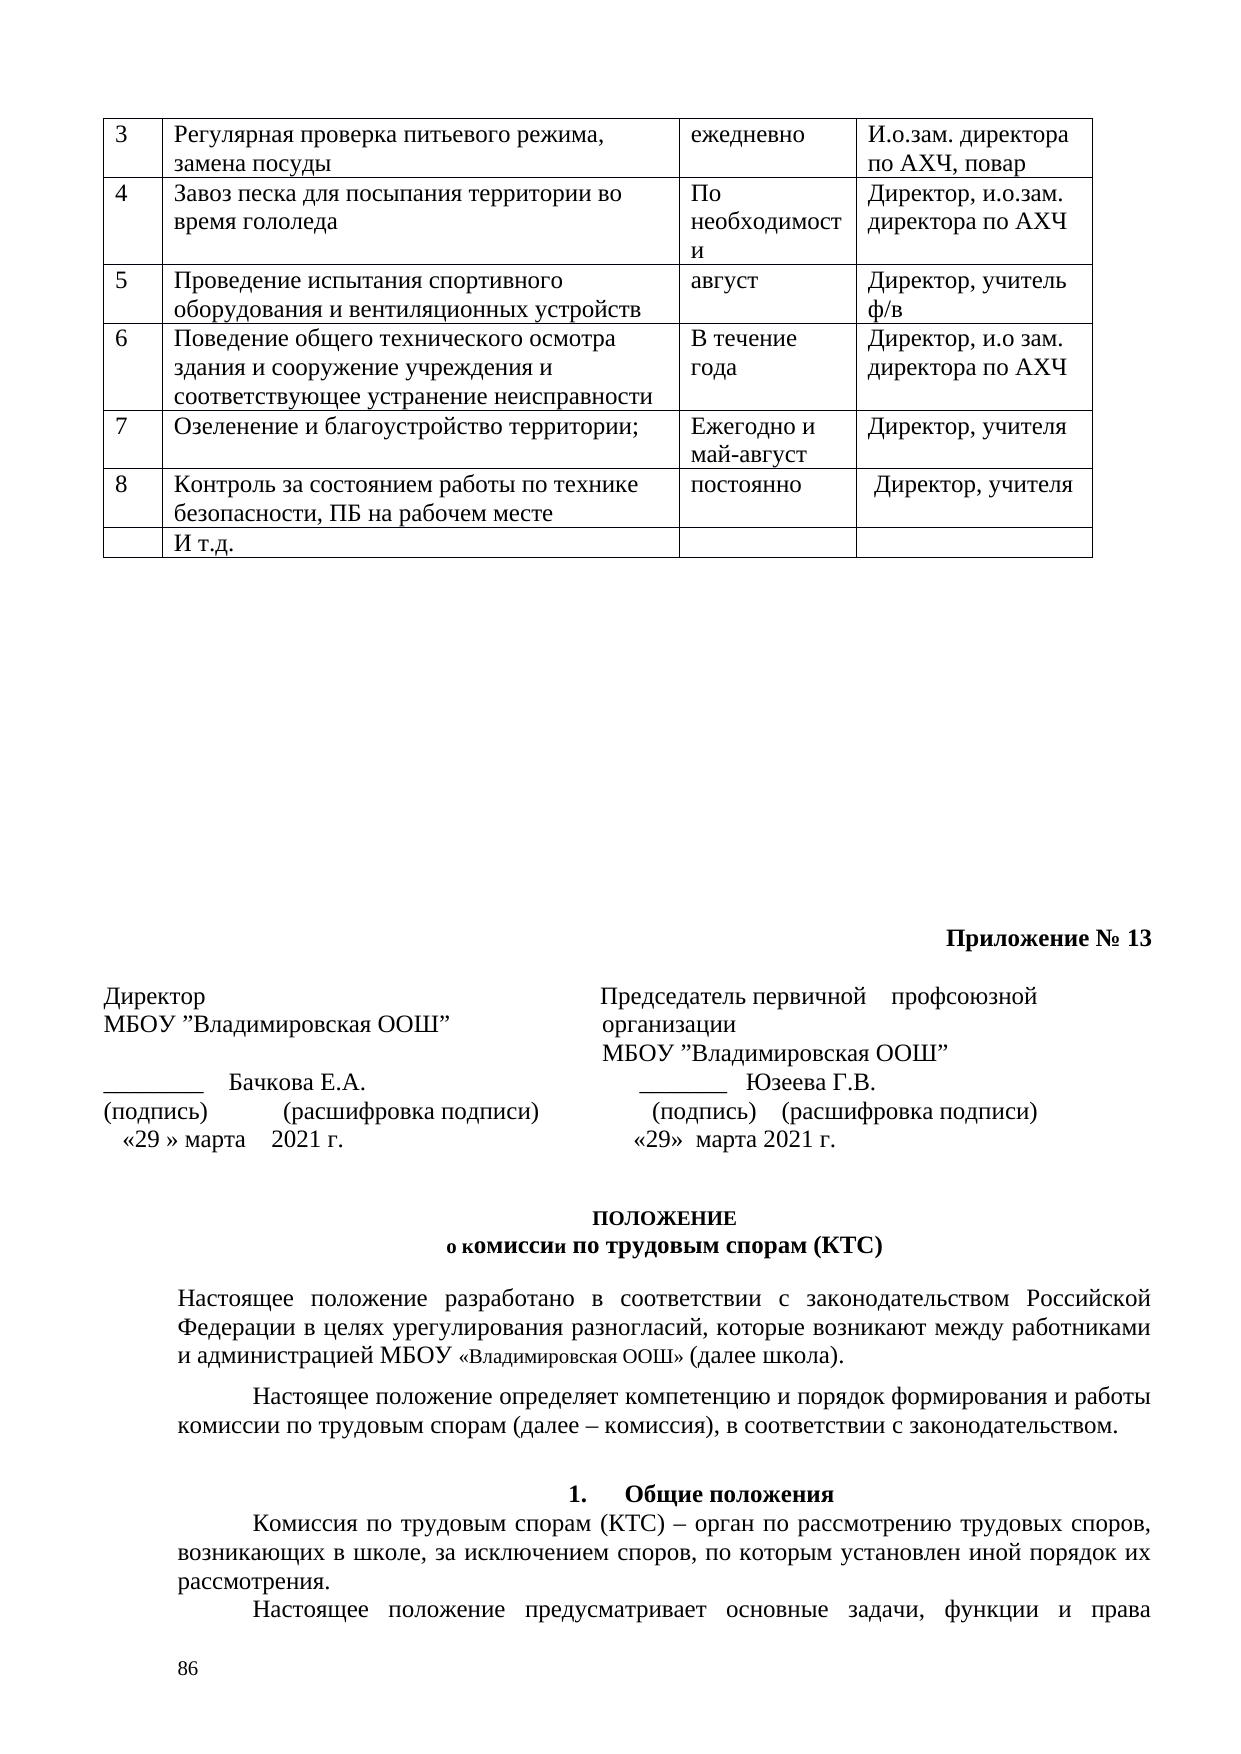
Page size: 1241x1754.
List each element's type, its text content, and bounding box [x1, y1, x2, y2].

table_header Директор МБОУ ”Владимировская ООШ” ________ Бачкова Е.А. (подпись) (расшифровка подписи) «29 » марта 2021 г. [92, 981, 591, 1182]
table_cell 5 [104, 265, 162, 322]
table_cell Завоз песка для посыпания территории во время гололеда [163, 178, 679, 264]
table_cell По необходимости [680, 178, 856, 264]
table_cell Директор, учитель ф/в [857, 265, 1092, 322]
table_cell И т.д. [163, 528, 679, 557]
table_cell И.о.зам. директора по АХЧ, повар [857, 119, 1092, 177]
table_cell 6 [104, 324, 162, 410]
table_cell Поведение общего технического осмотра здания и сооружение учреждения и соответствующее устранение неисправности [163, 324, 679, 410]
text Приложение № 13 [162, 923, 1152, 952]
table_cell 4 [104, 178, 162, 264]
table_cell [680, 528, 856, 557]
text ПОЛОЖЕНИЕ [177, 1206, 1152, 1230]
table_cell Контроль за состоянием работы по технике безопасности, ПБ на рабочем месте [163, 469, 679, 527]
table_cell Директор, учителя [857, 469, 1092, 527]
table_header Председатель первичной профсоюзной организации МБОУ ”Владимировская ООШ” _______ Юзеева Г.В. (подпись) (расшифровка подписи) «29» марта 2021 г. [591, 981, 1089, 1182]
table_cell Регулярная проверка питьевого режима, замена посуды [163, 119, 679, 177]
table_cell ежедневно [680, 119, 856, 177]
table_cell 8 [104, 469, 162, 527]
table_cell [104, 528, 162, 557]
table_cell постоянно [680, 469, 856, 527]
table_cell 7 [104, 411, 162, 468]
text Комиссия по трудовым спорам (КТС) – орган по рассмотрению трудовых споров, возникающих в школе, за исключением споров, по которым установлен иной порядок их рассмотрения. [177, 1508, 1152, 1594]
text Настоящее положение определяет компетенцию и порядок формирования и работы комиссии по трудовым спорам (далее – комиссия), в соответствии с законодательством. [177, 1381, 1152, 1439]
table_cell [857, 528, 1092, 557]
table_cell Озеленение и благоустройство территории; [163, 411, 679, 468]
table_cell Директор, и.о.зам. директора по АХЧ [857, 178, 1092, 264]
table_cell Директор, и.о зам. директора по АХЧ [857, 324, 1092, 410]
table_cell В течение года [680, 324, 856, 410]
table_cell Директор, учителя [857, 411, 1092, 468]
text 1. Общие положения [251, 1479, 1152, 1508]
text Настоящее положение разработано в соответствии с законодательством Российской Федерации в целях урегулирования разногласий, которые возникают между работниками и администрацией МБОУ «Владимировская ООШ» (далее школа). [177, 1283, 1152, 1369]
text о комиссии по трудовым спорам (КТС) [177, 1230, 1152, 1259]
table_cell август [680, 265, 856, 322]
text Настоящее положение предусматривает основные задачи, функции и права [177, 1594, 1152, 1623]
table_cell Ежегодно и май-август [680, 411, 856, 468]
table_cell Проведение испытания спортивного оборудования и вентиляционных устройств [163, 265, 679, 322]
table_cell 3 [104, 119, 162, 177]
